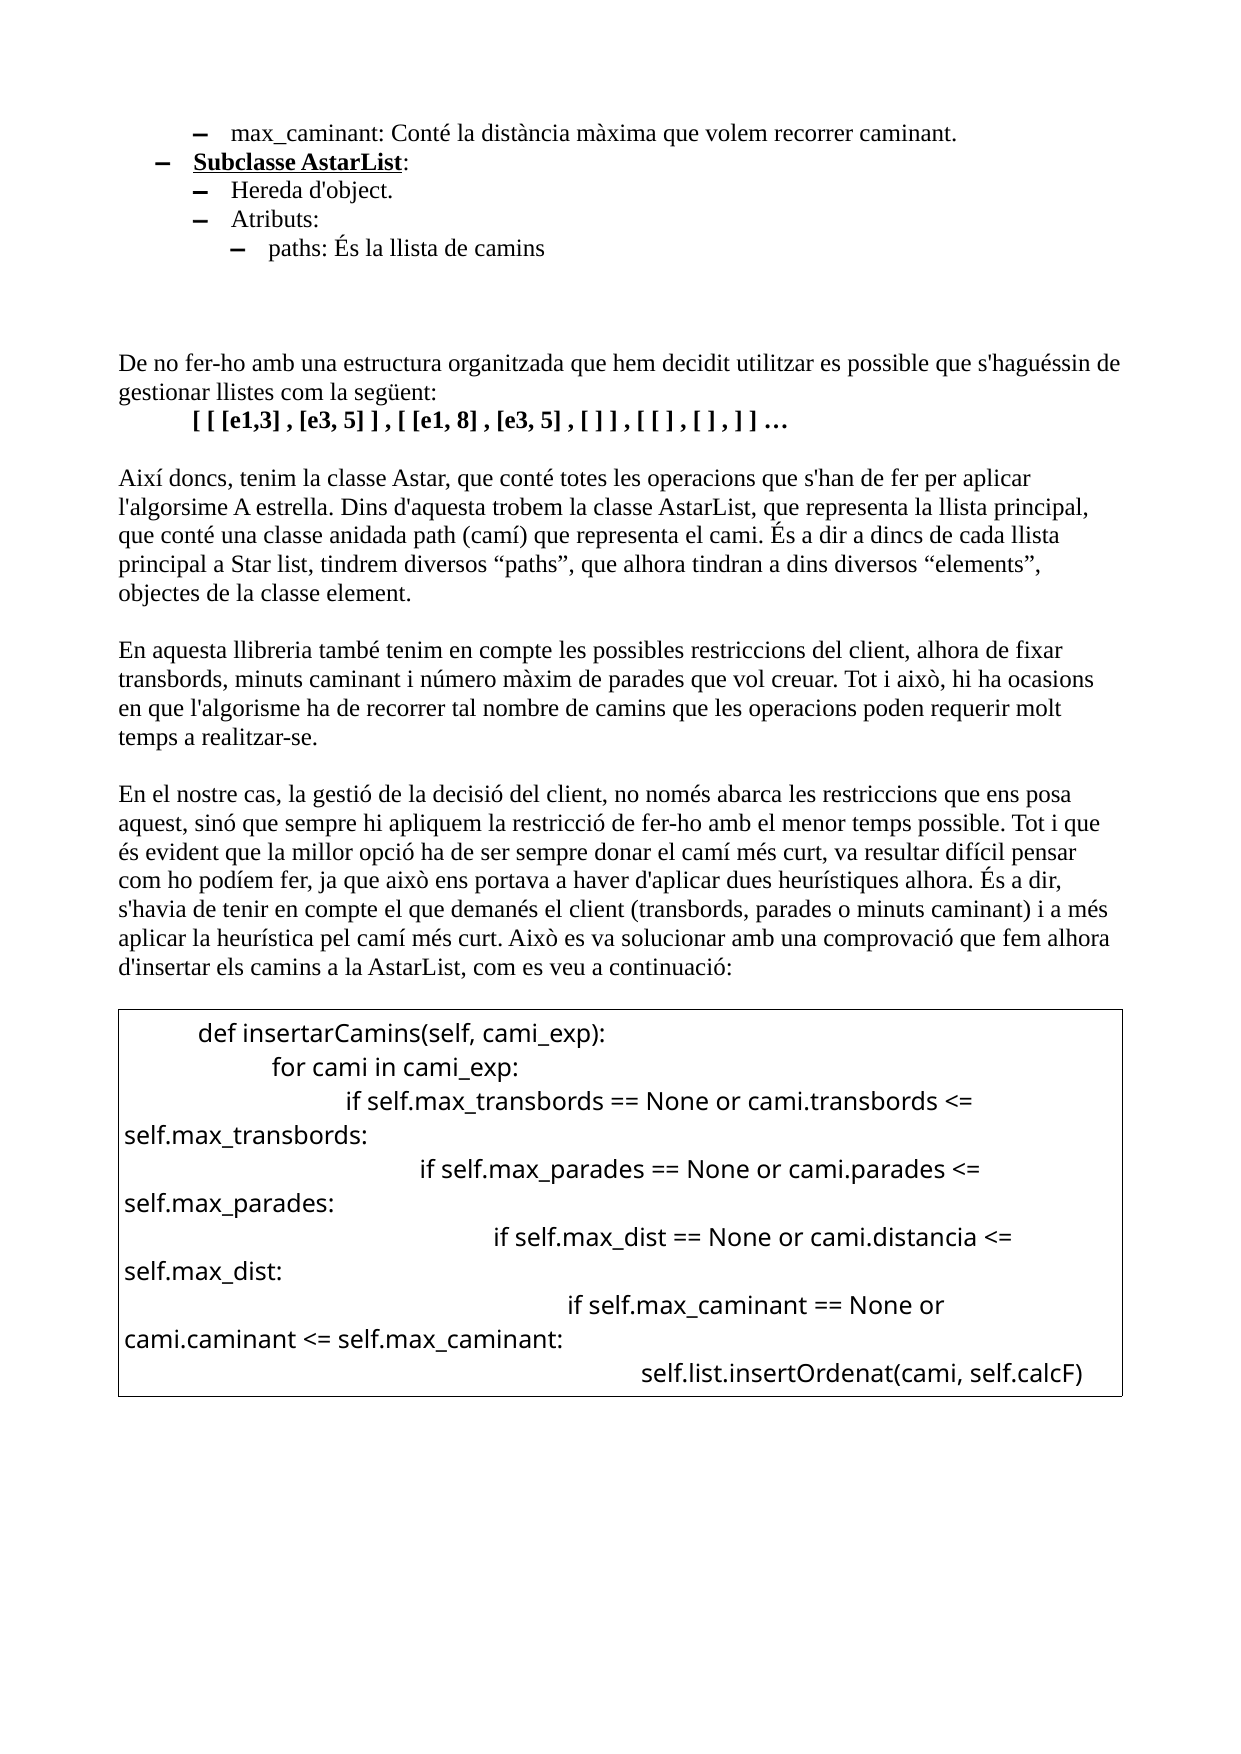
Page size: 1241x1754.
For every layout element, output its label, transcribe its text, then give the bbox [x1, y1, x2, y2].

text En el nostre cas, la gestió de la decisió del client, no només abarca les restriccions que ens posa aquest, sinó que sempre hi apliquem la restricció de fer-ho amb el menor temps possible. Tot i que és evident que la millor opció ha de ser sempre donar el camí més curt, va resultar difícil pensar com ho podíem fer, ja que això ens portava a haver d'aplicar dues heurístiques alhora. És a dir, s'havia de tenir en compte el que demanés el client (transbords, parades o minuts caminant) i a més aplicar la heurística pel camí més curt. Això es va solucionar amb una comprovació que fem alhora d'insertar els camins a la AstarList, com es veu a continuació: [118, 779, 1122, 981]
text [ [ [e1,3] , [e3, 5] ] , [ [e1, 8] , [e3, 5] , [ ] ] , [ [ ] , [ ] , ] ] … [118, 406, 1122, 434]
list Hereda d'object. [193, 176, 1122, 204]
text Així doncs, tenim la classe Astar, que conté totes les operacions que s'han de fer per aplicar l'algorsime A estrella. Dins d'aquesta trobem la classe AstarList, que representa la llista principal, que conté una classe anidada path (camí) que representa el cami. És a dir a dincs de cada llista principal a Star list, tindrem diversos “paths”, que alhora tindran a dins diversos “elements”, objectes de la classe element. [118, 463, 1122, 607]
table_header def insertarCamins(self, cami_exp): for cami in cami_exp: if self.max_transbords == None or cami.transbords <= self.max_transbords: if self.max_parades == None or cami.parades <= self.max_parades: if self.max_dist == None or cami.distancia <= self.max_dist: if self.max_caminant == None or cami.caminant <= self.max_caminant: self.list.insertOrdenat(cami, self.calcF) [119, 1010, 1122, 1396]
text De no fer-ho amb una estructura organitzada que hem decidit utilitzar es possible que s'haguéssin de gestionar llistes com la següent: [118, 348, 1122, 406]
list Subclasse AstarList: [156, 147, 1122, 176]
list paths: És la llista de camins [231, 233, 1122, 262]
list max_caminant: Conté la distància màxima que volem recorrer caminant. [193, 118, 1122, 147]
text En aquesta llibreria també tenim en compte les possibles restriccions del client, alhora de fixar transbords, minuts caminant i número màxim de parades que vol creuar. Tot i això, hi ha ocasions en que l'algorisme ha de recorrer tal nombre de camins que les operacions poden requerir molt temps a realitzar-se. [118, 636, 1122, 751]
list Atributs: [193, 204, 1122, 233]
